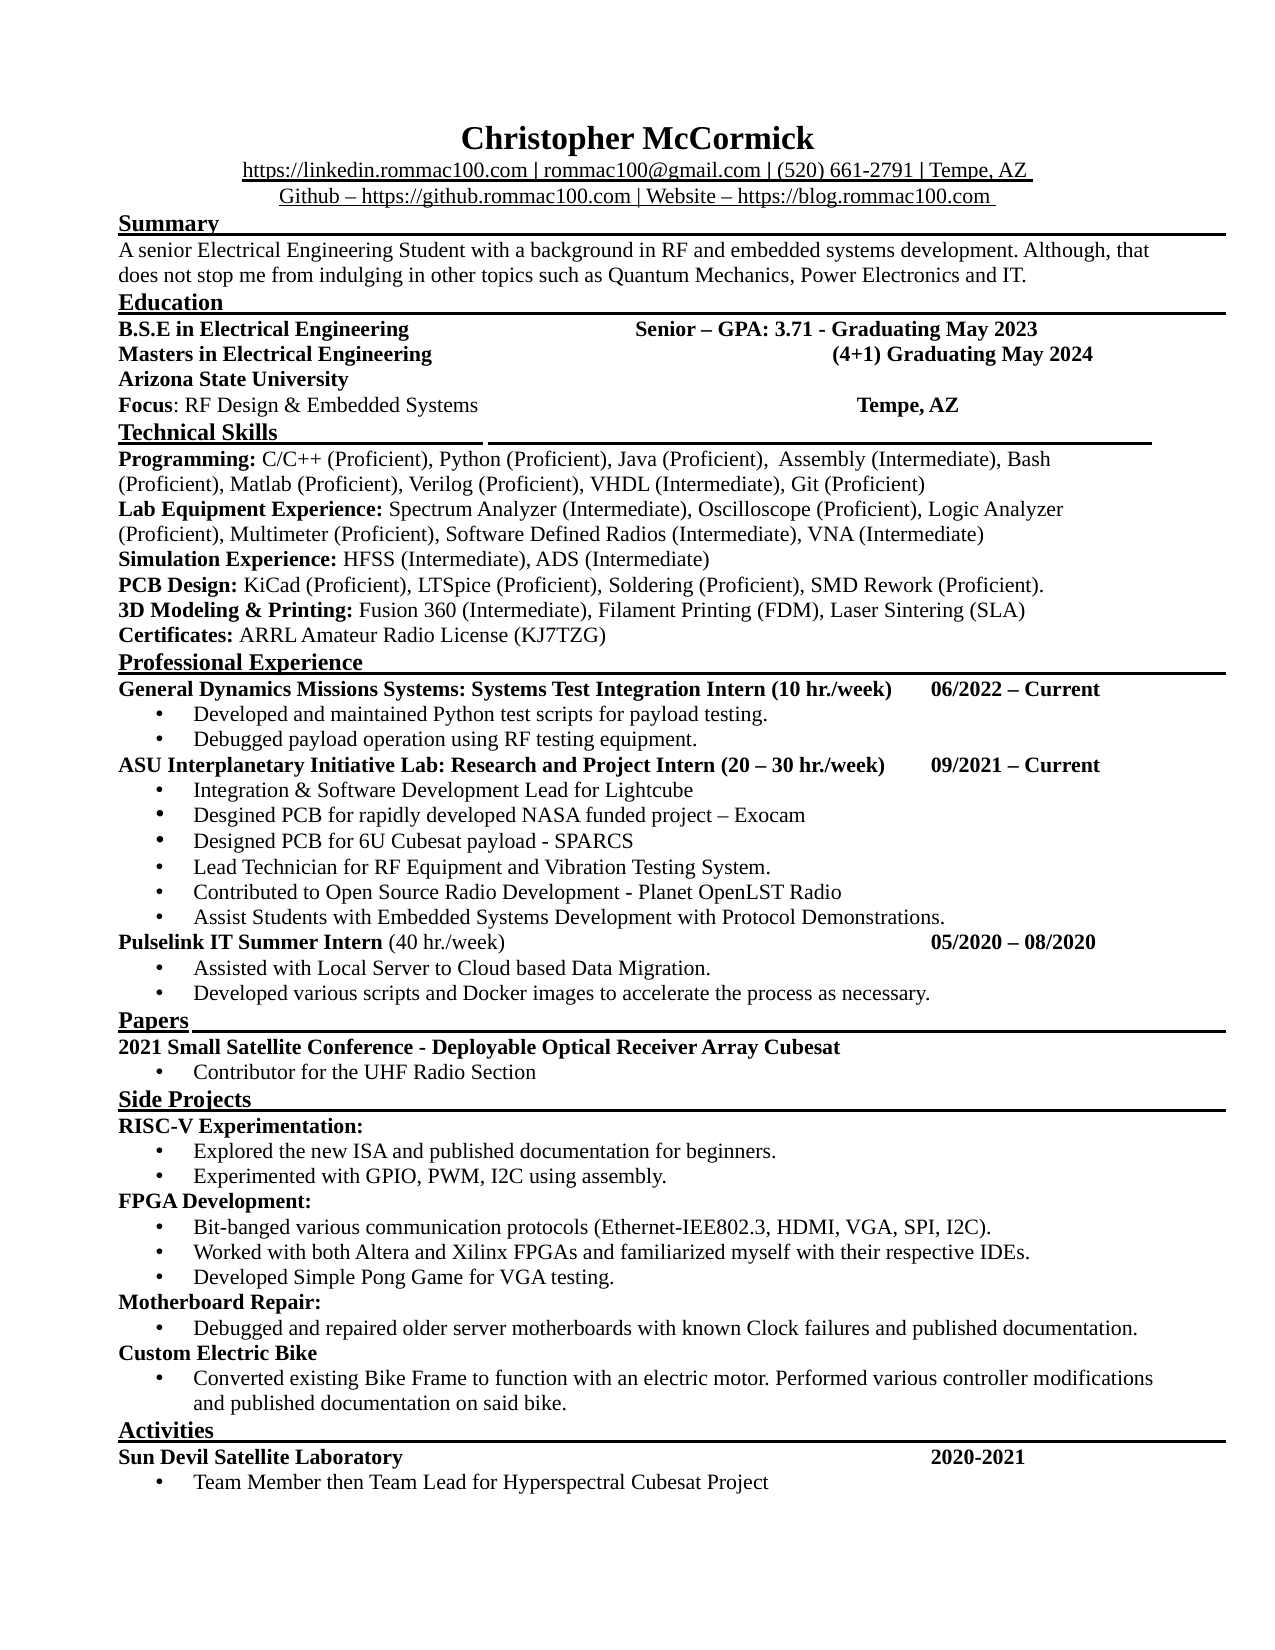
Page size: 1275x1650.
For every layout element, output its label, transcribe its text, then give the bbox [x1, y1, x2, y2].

text General Dynamics Missions Systems: Systems Test Integration Intern (10 hr./week) 06/2022 – Current [118, 676, 1157, 701]
list Debugged payload operation using RF testing equipment. [156, 726, 1157, 752]
text FPGA Development: [118, 1188, 1157, 1214]
text Education [118, 287, 1157, 312]
text A senior Electrical Engineering Student with a background in RF and embedded systems development. Although, that does not stop me from indulging in other topics such as Quantum Mechanics, Power Electronics and IT. [118, 237, 1157, 287]
text Pulselink IT Summer Intern (40 hr./week) 05/2020 – 08/2020 [118, 929, 1157, 954]
text Lab Equipment Experience: Spectrum Analyzer (Intermediate), Oscilloscope (Proficient), Logic Analyzer (Proficient), Multimeter (Proficient), Software Defined Radios (Intermediate), VNA (Intermediate) [118, 496, 1157, 546]
text Sun Devil Satellite Laboratory 2020-2021 [118, 1444, 1157, 1469]
list Worked with both Altera and Xilinx FPGAs and familiarized myself with their respective IDEs. [156, 1239, 1157, 1264]
text Arizona State University [118, 366, 1157, 392]
text https://linkedin.rommac100.com | rommac100@gmail.com | (520) 661-2791 | Tempe, AZ [118, 156, 1157, 183]
list Desgined PCB for rapidly developed NASA funded project – Exocam [156, 802, 1157, 828]
text 2021 Small Satellite Conference - Deployable Optical Receiver Array Cubesat [118, 1034, 1157, 1059]
text PCB Design: KiCad (Proficient), LTSpice (Proficient), Soldering (Proficient), SMD Rework (Proficient). [118, 572, 1157, 597]
list Lead Technician for RF Equipment and Vibration Testing System. [156, 854, 1157, 879]
text Masters in Electrical Engineering (4+1) Graduating May 2024 [118, 341, 1157, 366]
list Contributor for the UHF Radio Section [156, 1059, 1157, 1084]
text Certificates: ARRL Amateur Radio License (KJ7TZG) [118, 622, 1157, 647]
list Assist Students with Embedded Systems Development with Protocol Demonstrations. [156, 904, 1157, 929]
text Custom Electric Bike [118, 1340, 1157, 1365]
text Christopher McCormick [118, 118, 1157, 156]
text B.S.E in Electrical Engineering Senior – GPA: 3.71 - Graduating May 2023 [118, 316, 1157, 341]
text RISC-V Experimentation: [118, 1113, 1157, 1138]
text Motherboard Repair: [118, 1289, 1157, 1314]
list Converted existing Bike Frame to function with an electric motor. Performed various controller modifications and published documentation on said bike. [156, 1365, 1157, 1415]
text Github – https://github.rommac100.com | Website – https://blog.rommac100.com [118, 183, 1157, 208]
list Designed PCB for 6U Cubesat payload - SPARCS [156, 828, 1157, 854]
list Experimented with GPIO, PWM, I2C using assembly. [156, 1163, 1157, 1188]
list Integration & Software Development Lead for Lightcube [156, 777, 1157, 802]
text ASU Interplanetary Initiative Lab: Research and Project Intern (20 – 30 hr./week) 09/2021 – Current [118, 752, 1157, 777]
list Bit-banged various communication protocols (Ethernet-IEE802.3, HDMI, VGA, SPI, I2C). [156, 1214, 1157, 1239]
list Debugged and repaired older server motherboards with known Clock failures and published documentation. [156, 1314, 1157, 1340]
text Professional Experience [118, 647, 1157, 672]
text Technical Skills [118, 417, 1157, 446]
text 3D Modeling & Printing: Fusion 360 (Intermediate), Filament Printing (FDM), Laser Sintering (SLA) [118, 597, 1157, 622]
text Activities [118, 1415, 1157, 1440]
text Summary [118, 208, 1157, 233]
list Developed various scripts and Docker images to accelerate the process as necessary. [156, 980, 1157, 1005]
list Developed and maintained Python test scripts for payload testing. [156, 701, 1157, 726]
text Programming: C/C++ (Proficient), Python (Proficient), Java (Proficient), Assembly (Intermediate), Bash (Proficient), Matlab (Proficient), Verilog (Proficient), VHDL (Intermediate), Git (Proficient) [118, 446, 1157, 496]
text Papers [118, 1005, 1157, 1034]
list Explored the new ISA and published documentation for beginners. [156, 1138, 1157, 1163]
text Side Projects [118, 1084, 1157, 1109]
text Simulation Experience: HFSS (Intermediate), ADS (Intermediate) [118, 546, 1157, 572]
list Team Member then Team Lead for Hyperspectral Cubesat Project [156, 1469, 1157, 1494]
text Focus: RF Design & Embedded Systems Tempe, AZ [118, 392, 1157, 417]
list Developed Simple Pong Game for VGA testing. [156, 1264, 1157, 1289]
list Contributed to Open Source Radio Development - Planet OpenLST Radio [156, 879, 1157, 904]
list Assisted with Local Server to Cloud based Data Migration. [156, 954, 1157, 980]
